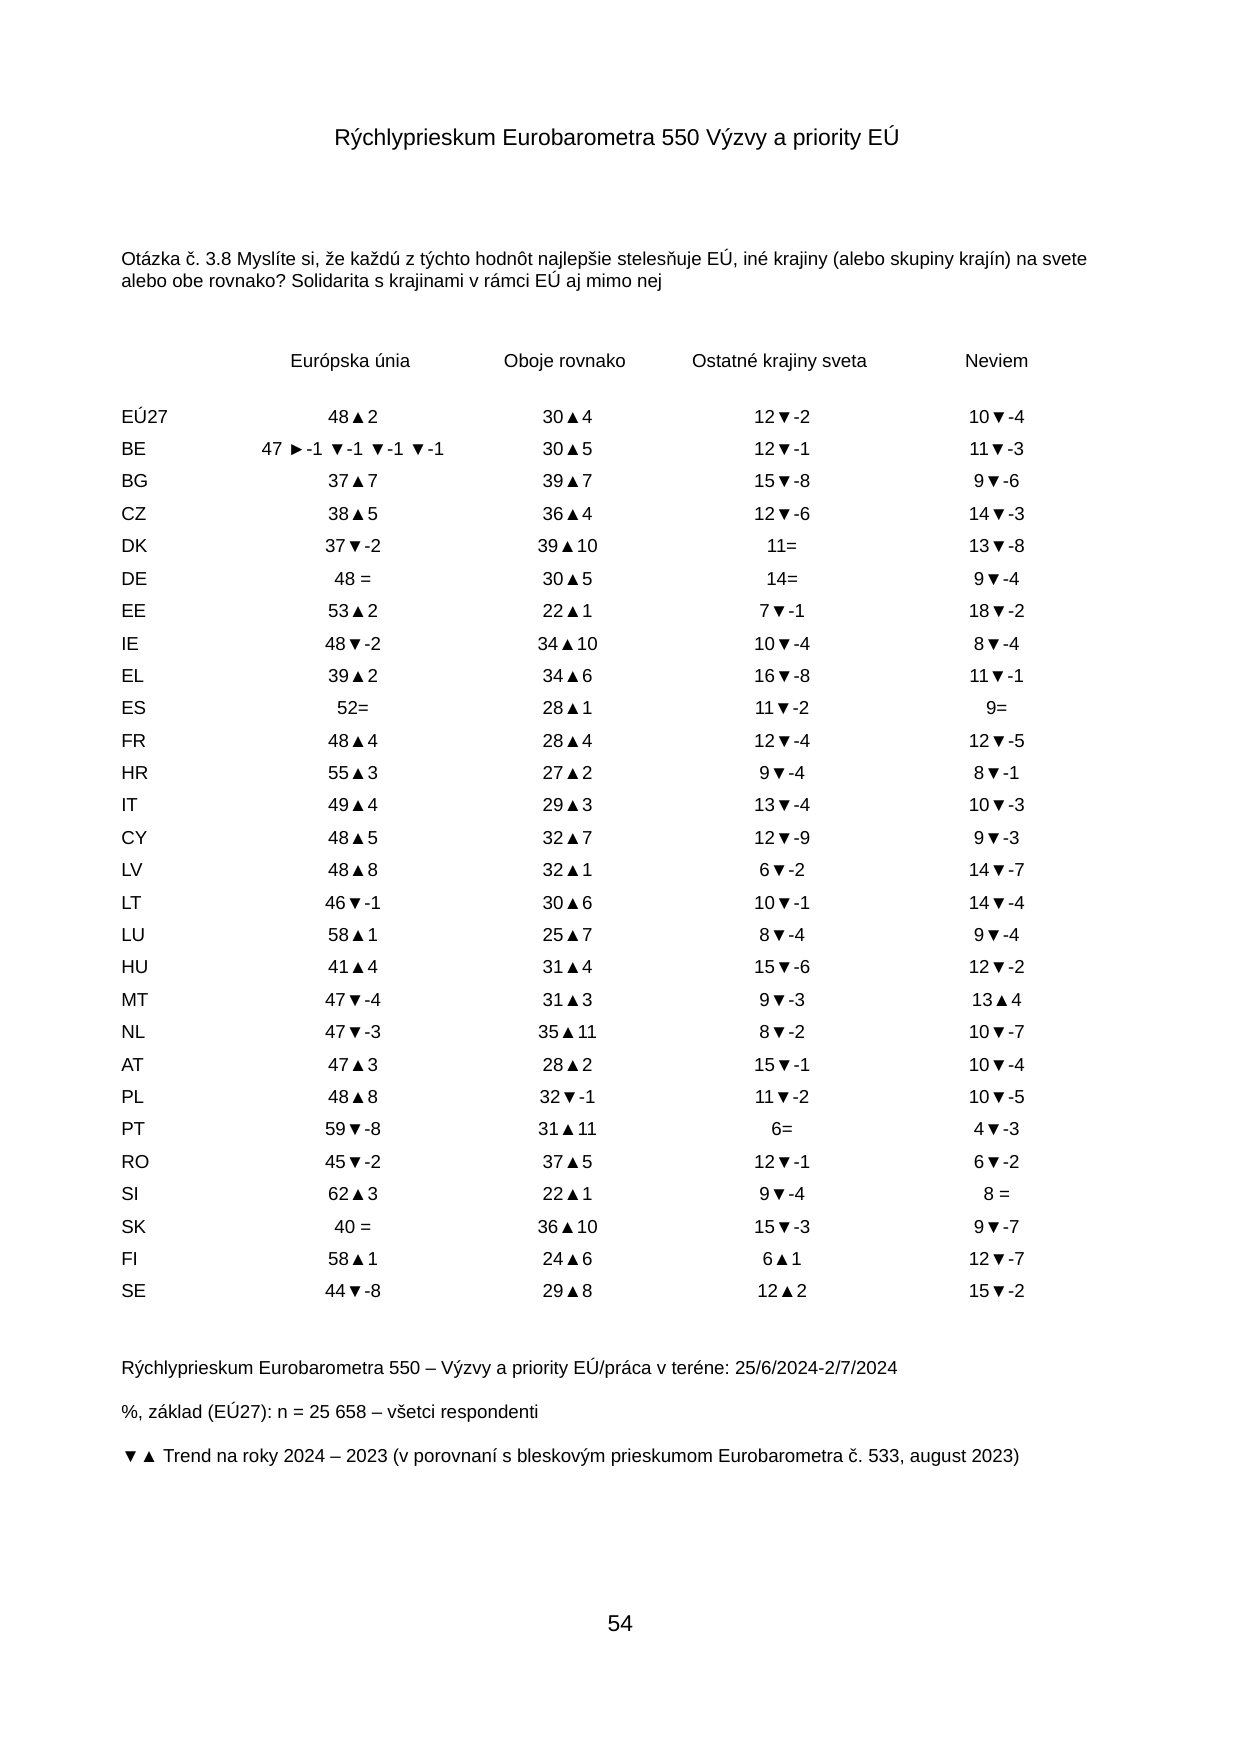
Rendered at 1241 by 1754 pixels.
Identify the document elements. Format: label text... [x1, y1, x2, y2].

table_cell [182, 1016, 245, 1048]
table_cell [182, 433, 245, 465]
table_cell 12▼-7 [889, 1243, 1104, 1275]
table_cell IT [118, 789, 182, 821]
table_cell 47▲3 [245, 1048, 460, 1080]
table_cell 8▼-4 [889, 627, 1104, 659]
table_cell 12▼-6 [675, 497, 889, 530]
table_cell 62▲3 [245, 1178, 460, 1210]
table_cell LU [118, 919, 182, 951]
table_cell 31▲4 [460, 951, 674, 983]
table_cell [182, 1048, 245, 1080]
table_cell 36▲10 [460, 1210, 674, 1242]
table_cell 24▲6 [460, 1243, 674, 1275]
table_cell 6▼-2 [675, 854, 889, 886]
table_cell [182, 919, 245, 951]
table_cell 34▲10 [460, 627, 674, 659]
table_cell 12▼-1 [675, 433, 889, 465]
table_cell [182, 951, 245, 983]
table_cell 28▲1 [460, 692, 674, 724]
table_cell 55▲3 [245, 756, 460, 789]
table_cell 37▲7 [245, 465, 460, 497]
table_cell 10▼-3 [889, 789, 1104, 821]
table_cell 12▼-9 [675, 821, 889, 854]
table_cell 14▼-3 [889, 497, 1104, 530]
table_cell 22▲1 [460, 595, 674, 627]
table_cell [182, 465, 245, 497]
table_cell EL [118, 659, 182, 692]
table_cell 11= [675, 530, 889, 562]
table_cell LV [118, 854, 182, 886]
table_cell 38▲5 [245, 497, 460, 530]
table_cell [182, 1243, 245, 1275]
table_cell Rýchlyprieskum Eurobarometra 550 – Výzvy a priority EÚ/práca v teréne: 25/6/2024-2/7/2024 [118, 1340, 1104, 1395]
table_cell 45▼-2 [245, 1145, 460, 1178]
table_cell 6▲1 [675, 1243, 889, 1275]
table_cell 48▼-2 [245, 627, 460, 659]
table_cell 15▼-8 [675, 465, 889, 497]
table_cell [182, 1178, 245, 1210]
table_cell 10▼-4 [675, 627, 889, 659]
table_cell [182, 321, 245, 400]
table_cell BE [118, 433, 182, 465]
table_cell 10▼-4 [889, 1048, 1104, 1080]
table_cell 47▼-4 [245, 983, 460, 1016]
table_cell 15▼-3 [675, 1210, 889, 1242]
table_cell BG [118, 465, 182, 497]
table_cell Európska únia [245, 321, 460, 400]
table_cell [182, 595, 245, 627]
table_cell 53▲2 [245, 595, 460, 627]
table_cell 9▼-4 [675, 756, 889, 789]
table_cell 8▼-2 [675, 1016, 889, 1048]
table_cell 14▼-7 [889, 854, 1104, 886]
table_cell 9▼-6 [889, 465, 1104, 497]
table_cell 41▲4 [245, 951, 460, 983]
table_cell 18▼-2 [889, 595, 1104, 627]
table_cell [245, 1307, 460, 1339]
table_cell [182, 562, 245, 594]
table_cell EÚ27 [118, 400, 182, 432]
table_cell 14= [675, 562, 889, 594]
table_cell 37▲5 [460, 1145, 674, 1178]
table_cell 9▼-3 [675, 983, 889, 1016]
table_cell SK [118, 1210, 182, 1242]
table_cell 30▲5 [460, 433, 674, 465]
table_cell ▼▲ Trend na roky 2024 – 2023 (v porovnaní s bleskovým prieskumom Eurobarometra č. 533, august 2023) [118, 1428, 1104, 1484]
table_cell [182, 886, 245, 918]
table_cell 14▼-4 [889, 886, 1104, 918]
table_cell 11▼-3 [889, 433, 1104, 465]
table_cell 10▼-4 [889, 400, 1104, 432]
table_cell [182, 756, 245, 789]
table_cell 44▼-8 [245, 1275, 460, 1307]
table_cell 15▼-6 [675, 951, 889, 983]
table_cell 34▲6 [460, 659, 674, 692]
table_cell [182, 1210, 245, 1242]
table_cell RO [118, 1145, 182, 1178]
table_cell 49▲4 [245, 789, 460, 821]
table_cell [118, 1307, 182, 1339]
table_cell ES [118, 692, 182, 724]
table_cell [182, 497, 245, 530]
table_cell [182, 659, 245, 692]
table_cell PT [118, 1113, 182, 1145]
table_cell 10▼-5 [889, 1080, 1104, 1113]
table_cell AT [118, 1048, 182, 1080]
table_cell 13▲4 [889, 983, 1104, 1016]
table_cell 11▼-2 [675, 1080, 889, 1113]
table_cell 48▲8 [245, 1080, 460, 1113]
table_cell 58▲1 [245, 1243, 460, 1275]
table_cell [182, 724, 245, 756]
table_cell EE [118, 595, 182, 627]
table_cell 7▼-1 [675, 595, 889, 627]
table_cell 48▲2 [245, 400, 460, 432]
table_cell 6▼-2 [889, 1145, 1104, 1178]
table_cell 10▼-7 [889, 1016, 1104, 1048]
table_cell 35▲11 [460, 1016, 674, 1048]
table_cell 27▲2 [460, 756, 674, 789]
table_cell 39▲2 [245, 659, 460, 692]
table_cell [889, 1307, 1104, 1339]
table_cell 9▼-4 [889, 562, 1104, 594]
table_cell 48▲8 [245, 854, 460, 886]
table_cell 32▲7 [460, 821, 674, 854]
table_cell 32▼-1 [460, 1080, 674, 1113]
table_cell DK [118, 530, 182, 562]
table_cell 48 = [245, 562, 460, 594]
table_cell 37▼-2 [245, 530, 460, 562]
table_cell CZ [118, 497, 182, 530]
table_cell 46▼-1 [245, 886, 460, 918]
table_cell [182, 1275, 245, 1307]
table_cell SE [118, 1275, 182, 1307]
table_cell 12▼-1 [675, 1145, 889, 1178]
table_cell 11▼-1 [889, 659, 1104, 692]
table_cell Neviem [889, 321, 1104, 400]
table_cell [182, 854, 245, 886]
table_cell 16▼-8 [675, 659, 889, 692]
table_cell [182, 983, 245, 1016]
table_cell 9▼-4 [675, 1178, 889, 1210]
table_header Otázka č. 3.8 Myslíte si, že každú z týchto hodnôt najlepšie stelesňuje EÚ, iné krajiny (alebo skupiny krajín) na svete alebo obe rovnako? Solidarita s krajinami v rámci EÚ aj mimo nej [118, 218, 1104, 321]
table_cell [182, 530, 245, 562]
table_cell 36▲4 [460, 497, 674, 530]
table_cell [182, 1080, 245, 1113]
table_cell NL [118, 1016, 182, 1048]
table_cell 28▲4 [460, 724, 674, 756]
table_cell 4▼-3 [889, 1113, 1104, 1145]
table_cell 10▼-1 [675, 886, 889, 918]
table_cell 12▼-2 [889, 951, 1104, 983]
table_cell 39▲10 [460, 530, 674, 562]
table_cell [182, 1145, 245, 1178]
table_cell MT [118, 983, 182, 1016]
table_cell [460, 1307, 674, 1339]
table_cell 32▲1 [460, 854, 674, 886]
table_cell 59▼-8 [245, 1113, 460, 1145]
table_cell Oboje rovnako [460, 321, 674, 400]
table_cell SI [118, 1178, 182, 1210]
table_cell [182, 789, 245, 821]
table_cell 8▼-4 [675, 919, 889, 951]
table_cell 9▼-7 [889, 1210, 1104, 1242]
table_cell FR [118, 724, 182, 756]
table_cell PL [118, 1080, 182, 1113]
table_cell [182, 1113, 245, 1145]
table_cell 30▲6 [460, 886, 674, 918]
table_cell 48▲4 [245, 724, 460, 756]
table_cell [182, 821, 245, 854]
table_cell 8 = [889, 1178, 1104, 1210]
table_cell 9▼-4 [889, 919, 1104, 951]
table_cell [182, 692, 245, 724]
table_cell 31▲3 [460, 983, 674, 1016]
table_cell FI [118, 1243, 182, 1275]
table_cell 52= [245, 692, 460, 724]
table_cell 48▲5 [245, 821, 460, 854]
table_cell 31▲11 [460, 1113, 674, 1145]
table_cell 9▼-3 [889, 821, 1104, 854]
table_cell 40 = [245, 1210, 460, 1242]
table_cell [182, 1307, 245, 1339]
table_cell [182, 627, 245, 659]
table_cell 15▼-2 [889, 1275, 1104, 1307]
table_cell 29▲8 [460, 1275, 674, 1307]
table_cell 30▲4 [460, 400, 674, 432]
table_cell 13▼-8 [889, 530, 1104, 562]
table_cell [675, 1307, 889, 1339]
table_cell HR [118, 756, 182, 789]
table_cell %, základ (EÚ27): n = 25 658 – všetci respondenti [118, 1395, 1104, 1428]
table_cell 39▲7 [460, 465, 674, 497]
table_cell 28▲2 [460, 1048, 674, 1080]
table_cell 12▲2 [675, 1275, 889, 1307]
table_cell 58▲1 [245, 919, 460, 951]
table_cell 11▼-2 [675, 692, 889, 724]
table_cell 13▼-4 [675, 789, 889, 821]
table_cell [182, 400, 245, 432]
table_cell DE [118, 562, 182, 594]
table_cell Ostatné krajiny sveta [675, 321, 889, 400]
table_cell 30▲5 [460, 562, 674, 594]
table_cell 47▼-3 [245, 1016, 460, 1048]
table_cell 22▲1 [460, 1178, 674, 1210]
table_cell CY [118, 821, 182, 854]
table_cell IE [118, 627, 182, 659]
table_cell 6= [675, 1113, 889, 1145]
table_cell 8▼-1 [889, 756, 1104, 789]
table_cell HU [118, 951, 182, 983]
table_cell 25▲7 [460, 919, 674, 951]
table_cell 12▼-4 [675, 724, 889, 756]
table_cell 12▼-2 [675, 400, 889, 432]
table_cell 47 ►-1 ▼-1 ▼-1 ▼-1 [245, 433, 460, 465]
table_cell 12▼-5 [889, 724, 1104, 756]
table_cell 29▲3 [460, 789, 674, 821]
table_cell 15▼-1 [675, 1048, 889, 1080]
table_cell 9= [889, 692, 1104, 724]
table_cell LT [118, 886, 182, 918]
table_cell [118, 321, 182, 400]
